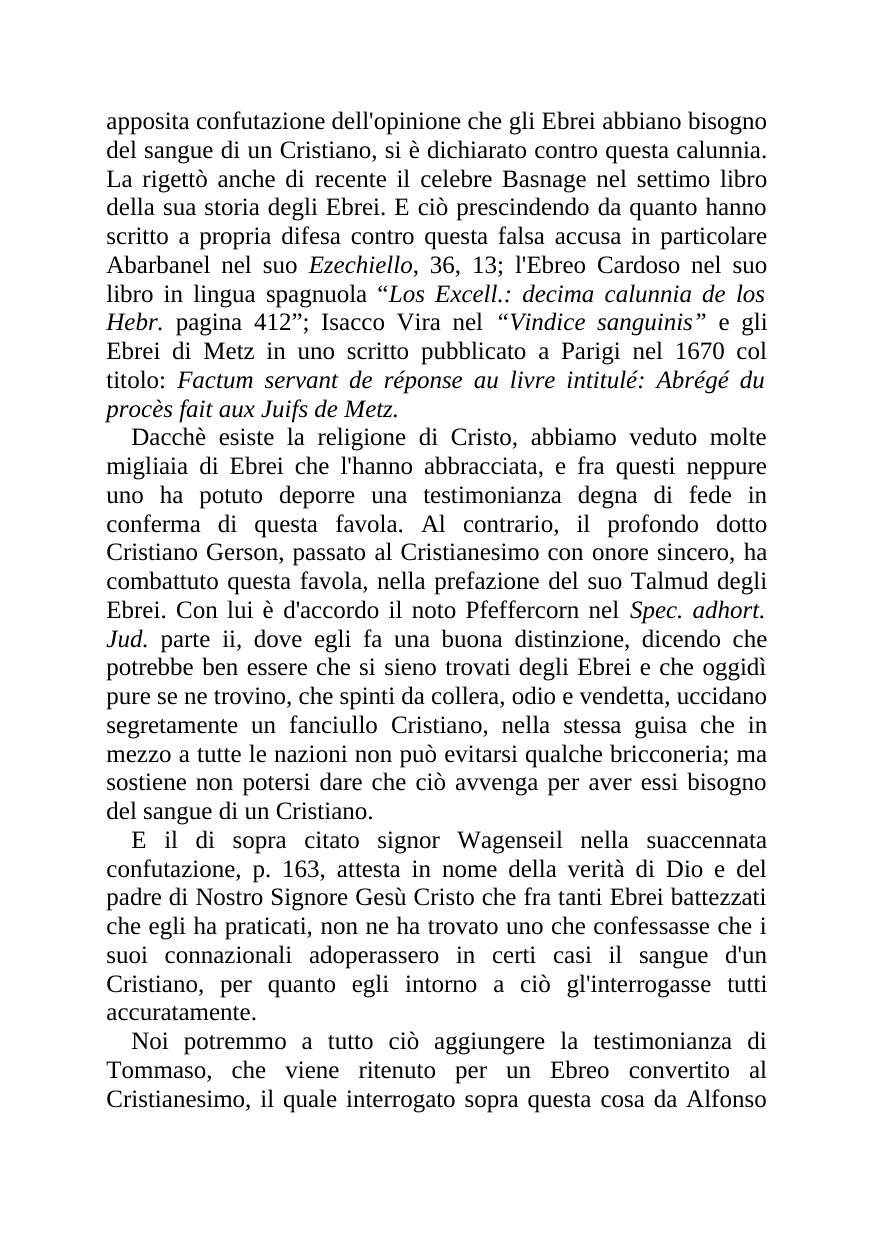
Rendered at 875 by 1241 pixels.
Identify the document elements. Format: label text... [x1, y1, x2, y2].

text Noi potremmo a tutto ciò aggiungere la testimonianza di Tommaso, che viene ritenuto per un Ebreo convertito al Cristianesimo, il quale interrogato sopra questa cosa da Alfonso [106, 1026, 768, 1112]
text E il di sopra citato signor Wagenseil nella suaccennata confutazione, p. 163, attesta in nome della verità di Dio e del padre di Nostro Signore Gesù Cristo che fra tanti Ebrei battezzati che egli ha praticati, non ne ha trovato uno che confessasse che i suoi connazionali adoperassero in certi casi il sangue d'un Cristiano, per quanto egli intorno a ciò gl'interrogasse tutti accuratamente. [106, 825, 768, 1026]
text apposita confutazione dell'opinione che gli Ebrei abbiano bisogno del sangue di un Cristiano, si è dichiarato contro questa calunnia. La rigettò anche di recente il celebre Basnage nel settimo libro della sua storia degli Ebrei. E ciò prescindendo da quanto hanno scritto a propria difesa contro questa falsa accusa in particolare Abarbanel nel suo Ezechiello, 36, 13; l'Ebreo Cardoso nel suo libro in lingua spagnuola “Los Excell.: decima calunnia de los Hebr. pagina 412”; Isacco Vira nel “Vindice sanguinis” e gli Ebrei di Metz in uno scritto pubblicato a Parigi nel 1670 col titolo: Factum servant de réponse au livre intitulé: Abrégé du procès fait aux Juifs de Metz. [106, 106, 768, 422]
text Dacchè esiste la religione di Cristo, abbiamo veduto molte migliaia di Ebrei che l'hanno abbracciata, e fra questi neppure uno ha potuto deporre una testimonianza degna di fede in conferma di questa favola. Al contrario, il profondo dotto Cristiano Gerson, passato al Cristianesimo con onore sincero, ha combattuto questa favola, nella prefazione del suo Talmud degli Ebrei. Con lui è d'accordo il noto Pfeffercorn nel Spec. adhort. Jud. parte ii, dove egli fa una buona distinzione, dicendo che potrebbe ben essere che si sieno trovati degli Ebrei e che oggidì pure se ne trovino, che spinti da collera, odio e vendetta, uccidano segretamente un fanciullo Cristiano, nella stessa guisa che in mezzo a tutte le nazioni non può evitarsi qualche bricconeria; ma sostiene non potersi dare che ciò avvenga per aver essi bisogno del sangue di un Cristiano. [106, 422, 768, 825]
